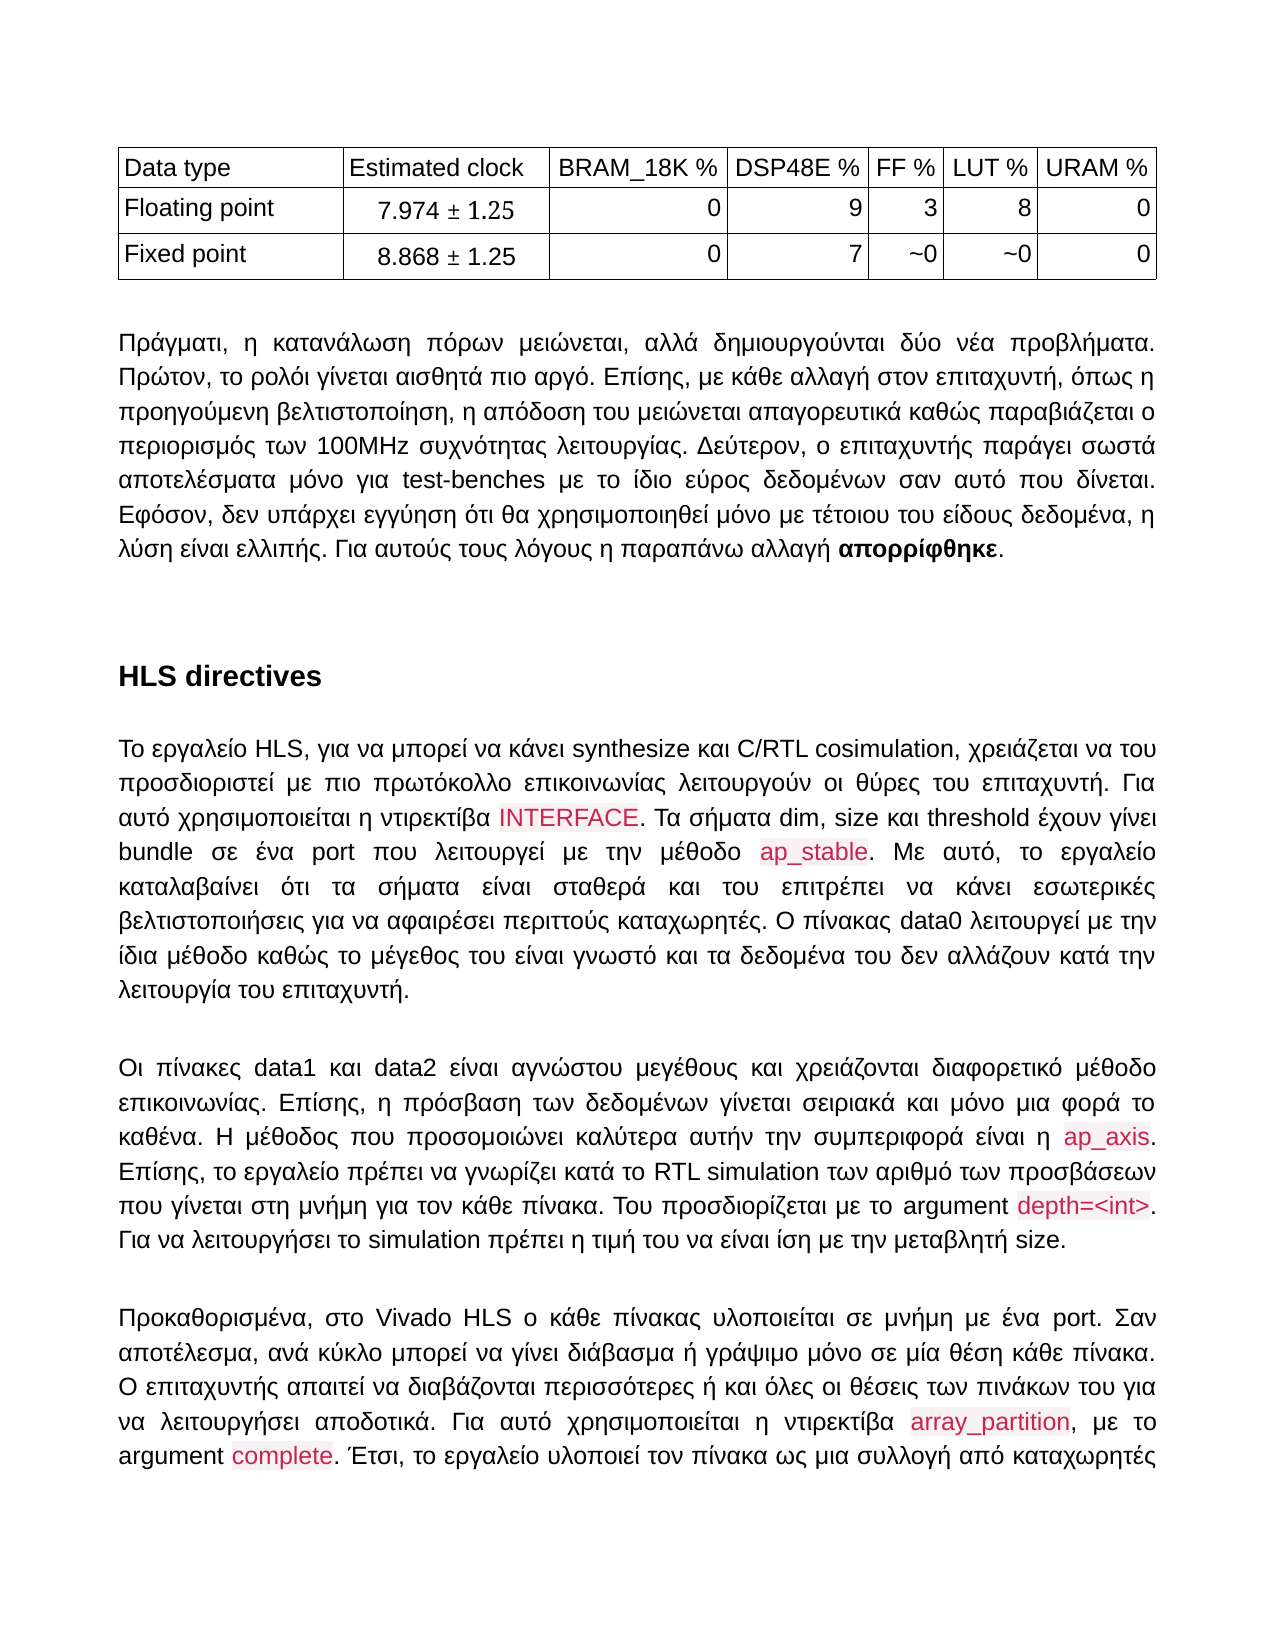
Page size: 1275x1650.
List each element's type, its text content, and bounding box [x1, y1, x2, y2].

table_header FF % [869, 148, 943, 187]
table_header DSP48E % [728, 148, 868, 187]
table_cell 8.868 ± 1.25 [344, 234, 549, 278]
text Το εργαλείο HLS, για να μπορεί να κάνει synthesize και C/RTL cosimulation, χρειάζεται να του προσδιοριστεί με πιο πρωτόκολλο επικοινωνίας λειτουργούν οι θύρες του επιταχυντή. Για αυτό χρησιμοποιείται η ντιρεκτίβα INTERFACE. Τα σήματα dim, size και threshold έχουν γίνει bundle σε ένα port που λειτουργεί με την μέθοδο ap_stable. Με αυτό, το εργαλείο καταλαβαίνει ότι τα σήματα είναι σταθερά και του επιτρέπει να κάνει εσωτερικές βελτιστοποιήσεις για να αφαιρέσει περιττούς καταχωρητές. Ο πίνακας data0 λειτουργεί με την ίδια μέθοδο καθώς το μέγεθος του είναι γνωστό και τα δεδομένα του δεν αλλάζουν κατά την λειτουργία του επιταχυντή. [118, 734, 1157, 1004]
table_cell Floating point [119, 188, 343, 233]
table_header LUT % [944, 148, 1037, 187]
table_header Data type [119, 148, 343, 187]
table_cell 0 [1038, 234, 1156, 278]
table_header Estimated clock [344, 148, 549, 187]
table_cell ~0 [944, 234, 1037, 278]
table_cell ~0 [869, 234, 943, 278]
table_cell 7.974 ± 1.25 [344, 188, 549, 233]
text Οι πίνακες data1 και data2 είναι αγνώστου μεγέθους και χρειάζονται διαφορετικό μέθοδο επικοινωνίας. Επίσης, η πρόσβαση των δεδομένων γίνεται σειριακά και μόνο μια φορά το καθένα. Η μέθοδος που προσομοιώνει καλύτερα αυτήν την συμπεριφορά είναι η ap_axis. Επίσης, το εργαλείο πρέπει να γνωρίζει κατά το RTL simulation των αριθμό των προσβάσεων που γίνεται στη μνήμη για τον κάθε πίνακα. Του προσδιορίζεται με το argument depth=<int>. Για να λειτουργήσει το simulation πρέπει η τιμή του να είναι ίση με την μεταβλητή size. [118, 1053, 1157, 1254]
table_cell 0 [550, 234, 727, 278]
table_cell 3 [869, 188, 943, 233]
text Πράγματι, η κατανάλωση πόρων μειώνεται, αλλά δημιουργούνται δύο νέα προβλήματα. Πρώτον, το ρολόι γίνεται αισθητά πιο αργό. Επίσης, με κάθε αλλαγή στον επιταχυντή, όπως η προηγούμενη βελτιστοποίηση, η απόδοση του μειώνεται απαγορευτικά καθώς παραβιάζεται ο περιορισμός των 100MHz συχνότητας λειτουργίας. Δεύτερον, ο επιταχυντής παράγει σωστά αποτελέσματα μόνο για test-benches με το ίδιο εύρος δεδομένων σαν αυτό που δίνεται. Εφόσον, δεν υπάρχει εγγύηση ότι θα χρησιμοποιηθεί μόνο με τέτοιου του είδους δεδομένα, η λύση είναι ελλιπής. Για αυτούς τους λόγους η παραπάνω αλλαγή απορρίφθηκε. [118, 328, 1157, 563]
table_header URAM % [1038, 148, 1156, 187]
table_cell 7 [728, 234, 868, 278]
table_cell 9 [728, 188, 868, 233]
subtitle HLS directives [118, 659, 1157, 693]
table_cell 0 [550, 188, 727, 233]
text Προκαθορισμένα, στο Vivado HLS ο κάθε πίνακας υλοποιείται σε μνήμη με ένα port. Σαν αποτέλεσμα, ανά κύκλο μπορεί να γίνει διάβασμα ή γράψιμο μόνο σε μία θέση κάθε πίνακα. Ο επιταχυντής απαιτεί να διαβάζονται περισσότερες ή και όλες οι θέσεις των πινάκων του για να λειτουργήσει αποδοτικά. Για αυτό χρησιμοποιείται η ντιρεκτίβα array_partition, με το argument complete. Έτσι, το εργαλείο υλοποιεί τον πίνακα ως μια συλλογή από καταχωρητές [118, 1303, 1157, 1470]
table_cell Fixed point [119, 234, 343, 278]
table_cell 8 [944, 188, 1037, 233]
table_cell 0 [1038, 188, 1156, 233]
table_header BRAM_18K % [550, 148, 727, 187]
